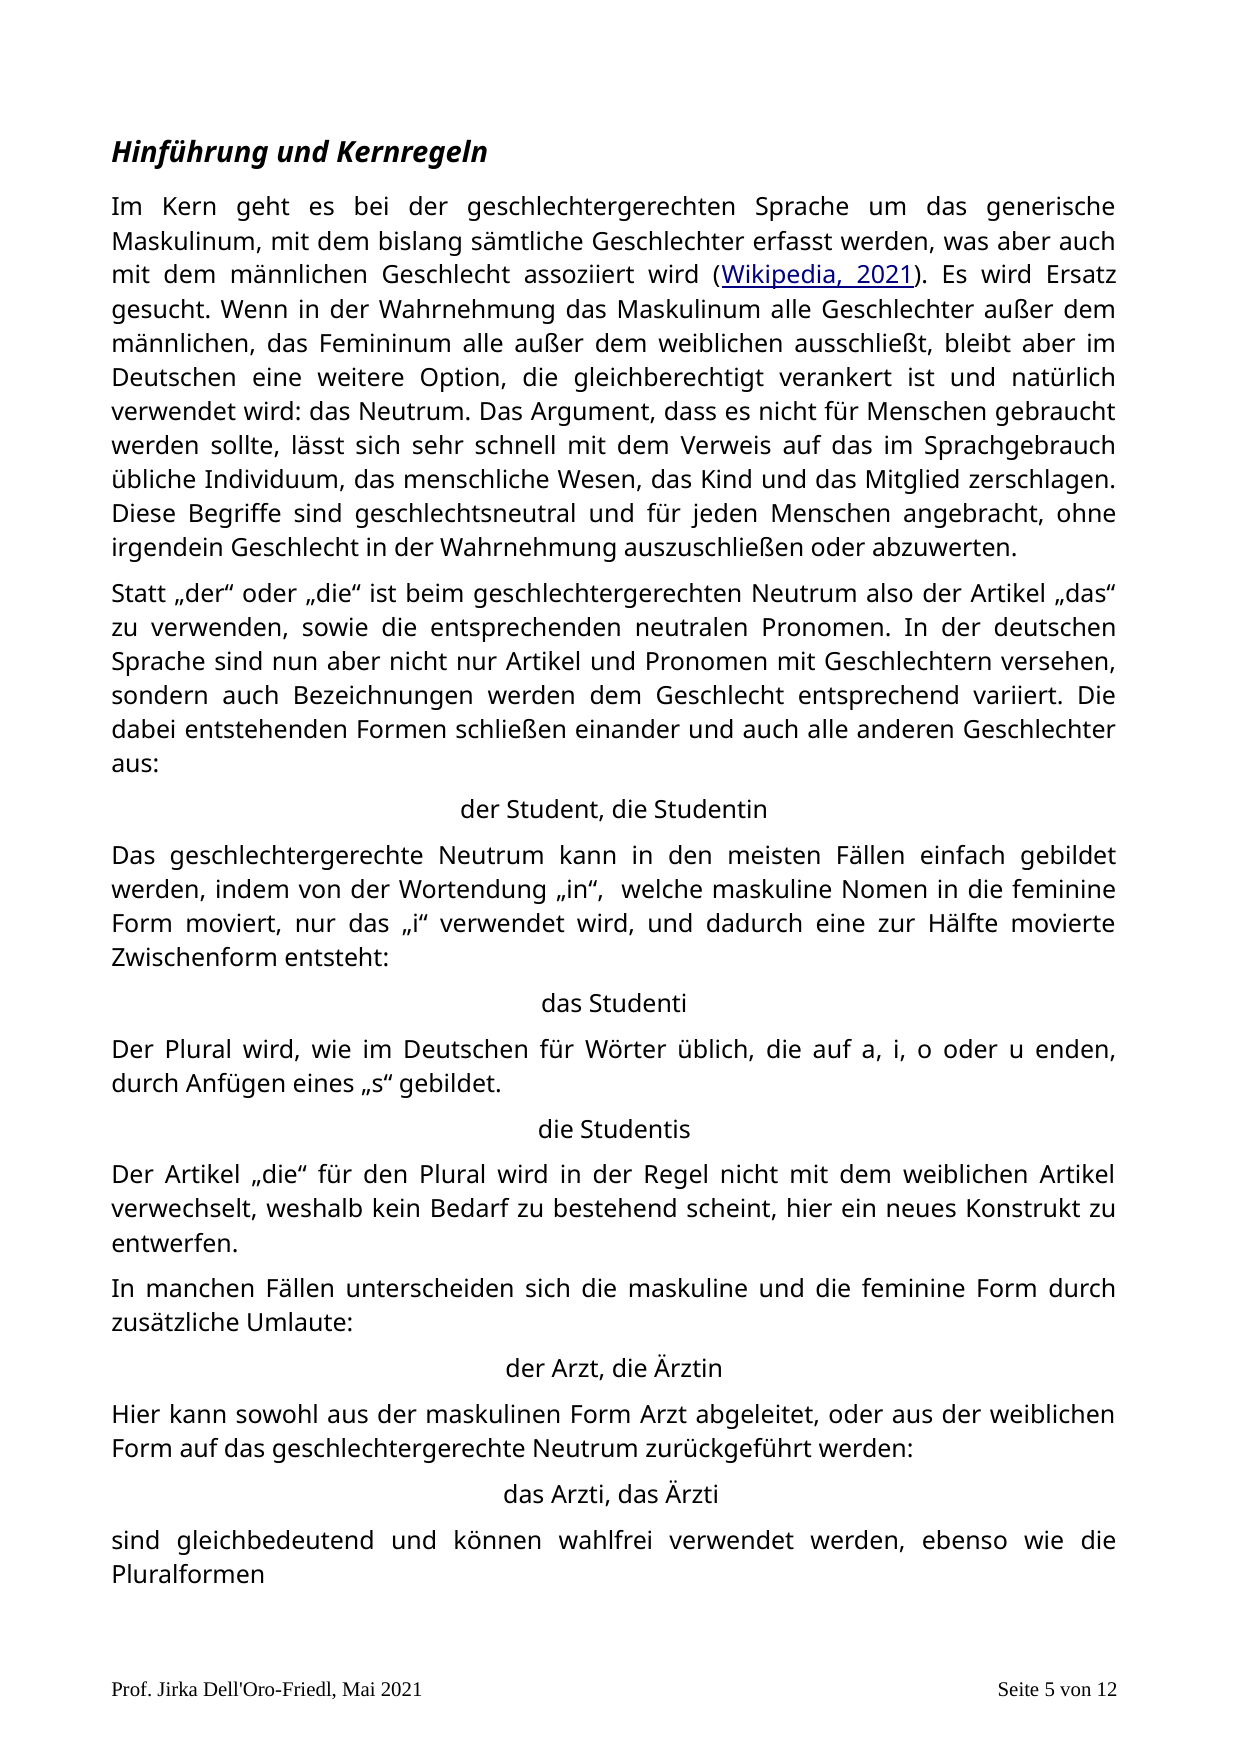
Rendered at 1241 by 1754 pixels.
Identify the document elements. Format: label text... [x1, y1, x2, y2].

text Der Plural wird, wie im Deutschen für Wörter üblich, die auf a, i, o oder u enden, durch Anfügen eines „s“ gebildet. [111, 1031, 1117, 1099]
text Hier kann sowohl aus der maskulinen Form Arzt abgeleitet, oder aus der weiblichen Form auf das geschlechtergerechte Neutrum zurückgeführt werden: [111, 1397, 1117, 1465]
text Der Artikel „die“ für den Plural wird in der Regel nicht mit dem weiblichen Artikel verwechselt, weshalb kein Bedarf zu bestehend scheint, hier ein neues Konstrukt zu entwerfen. [111, 1157, 1117, 1259]
text Im Kern geht es bei der geschlechtergerechten Sprache um das generische Maskulinum, mit dem bislang sämtliche Geschlechter erfasst werden, was aber auch mit dem männlichen Geschlecht assoziiert wird (Wikipedia, 2021). Es wird Ersatz gesucht. Wenn in der Wahrnehmung das Maskulinum alle Geschlechter außer dem männlichen, das Femininum alle außer dem weiblichen ausschließt, bleibt aber im Deutschen eine weitere Option, die gleichberechtigt verankert ist und natürlich verwendet wird: das Neutrum. Das Argument, dass es nicht für Menschen gebraucht werden sollte, lässt sich sehr schnell mit dem Verweis auf das im Sprachgebrauch übliche Individuum, das menschliche Wesen, das Kind und das Mitglied zerschlagen. Diese Begriffe sind geschlechtsneutral und für jeden Menschen angebracht, ohne irgendein Geschlecht in der Wahrnehmung auszuschließen oder abzuwerten. [111, 189, 1117, 564]
text Das geschlechtergerechte Neutrum kann in den meisten Fällen einfach gebildet werden, indem von der Wortendung „in“, welche maskuline Nomen in die feminine Form moviert, nur das „i“ verwendet wird, und dadurch eine zur Hälfte movierte Zwischenform entsteht: [111, 837, 1117, 974]
text Statt „der“ oder „die“ ist beim geschlechtergerechten Neutrum also der Artikel „das“ zu verwenden, sowie die entsprechenden neutralen Pronomen. In der deutschen Sprache sind nun aber nicht nur Artikel und Pronomen mit Geschlechtern versehen, sondern auch Bezeichnungen werden dem Geschlecht entsprechend variiert. Die dabei entstehenden Formen schließen einander und auch alle anderen Geschlechter aus: [111, 576, 1117, 780]
text der Student, die Studentin [111, 792, 1117, 826]
text In manchen Fällen unterscheiden sich die maskuline und die feminine Form durch zusätzliche Umlaute: [111, 1271, 1117, 1339]
text die Studentis [111, 1111, 1117, 1145]
subtitle Hinführung und Kernregeln [111, 131, 1117, 171]
text der Arzt, die Ärztin [111, 1351, 1117, 1385]
text sind gleichbedeutend und können wahlfrei verwendet werden, ebenso wie die Pluralformen [111, 1522, 1117, 1591]
text das Arzti, das Ärzti [111, 1477, 1117, 1511]
text das Studenti [111, 986, 1117, 1019]
